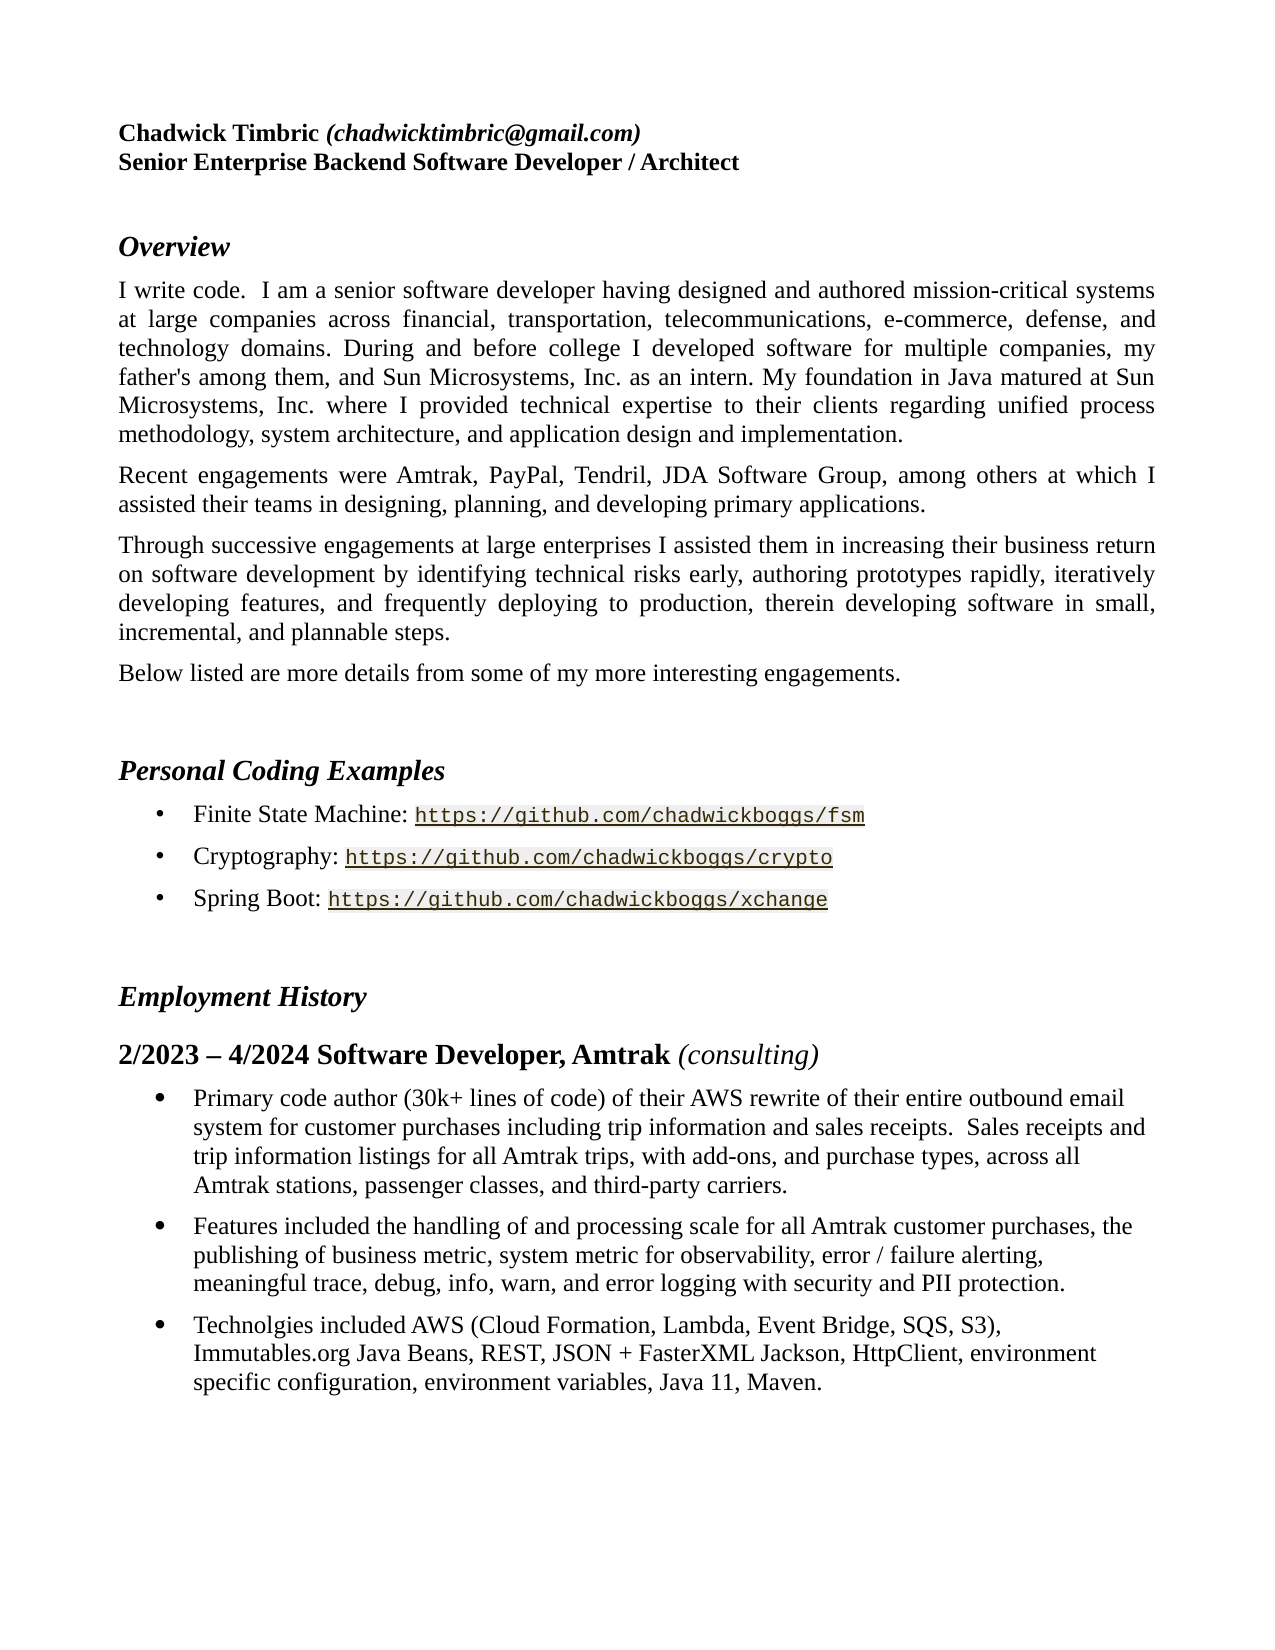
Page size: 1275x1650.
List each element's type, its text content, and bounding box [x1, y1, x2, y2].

list Cryptography: https://github.com/chadwickboggs/crypto [156, 841, 1157, 871]
subtitle Chadwick Timbric (chadwicktimbric@gmail.com) [118, 118, 1157, 147]
text I write code. I am a senior software developer having designed and authored mission-critical systems at large companies across financial, transportation, telecommunications, e-commerce, defense, and technology domains. During and before college I developed software for multiple companies, my father's among them, and Sun Microsystems, Inc. as an intern. My foundation in Java matured at Sun Microsystems, Inc. where I provided technical expertise to their clients regarding unified process methodology, system architecture, and application design and implementation. [118, 275, 1157, 448]
text Below listed are more details from some of my more interesting engagements. [118, 658, 1157, 687]
text Recent engagements were Amtrak, PayPal, Tendril, JDA Software Group, among others at which I assisted their teams in designing, planning, and developing primary applications. [118, 460, 1157, 518]
list Primary code author (30k+ lines of code) of their AWS rewrite of their entire outbound email system for customer purchases including trip information and sales receipts. Sales receipts and trip information listings for all Amtrak trips, with add-ons, and purchase types, across all Amtrak stations, passenger classes, and third-party carriers. [156, 1083, 1157, 1198]
subtitle Personal Coding Examples [118, 753, 1157, 786]
subtitle Employment History [118, 979, 1157, 1012]
text Through successive engagements at large enterprises I assisted them in increasing their business return on software development by identifying technical risks early, authoring prototypes rapidly, iteratively developing features, and frequently deploying to production, therein developing software in small, incremental, and plannable steps. [118, 530, 1157, 645]
list Features included the handling of and processing scale for all Amtrak customer purchases, the publishing of business metric, system metric for observability, error / failure alerting, meaningful trace, debug, info, warn, and error logging with security and PII protection. [156, 1211, 1157, 1297]
subtitle Overview [118, 229, 1157, 263]
subtitle 2/2023 – 4/2024 Software Developer, Amtrak (consulting) [118, 1037, 1157, 1071]
subtitle Senior Enterprise Backend Software Developer / Architect [118, 147, 1157, 176]
list Finite State Machine: https://github.com/chadwickboggs/fsm [156, 799, 1157, 828]
list Spring Boot: https://github.com/chadwickboggs/xchange [156, 883, 1157, 913]
list Technolgies included AWS (Cloud Formation, Lambda, Event Bridge, SQS, S3), Immutables.org Java Beans, REST, JSON + FasterXML Jackson, HttpClient, environment specific configuration, environment variables, Java 11, Maven. [156, 1310, 1157, 1396]
